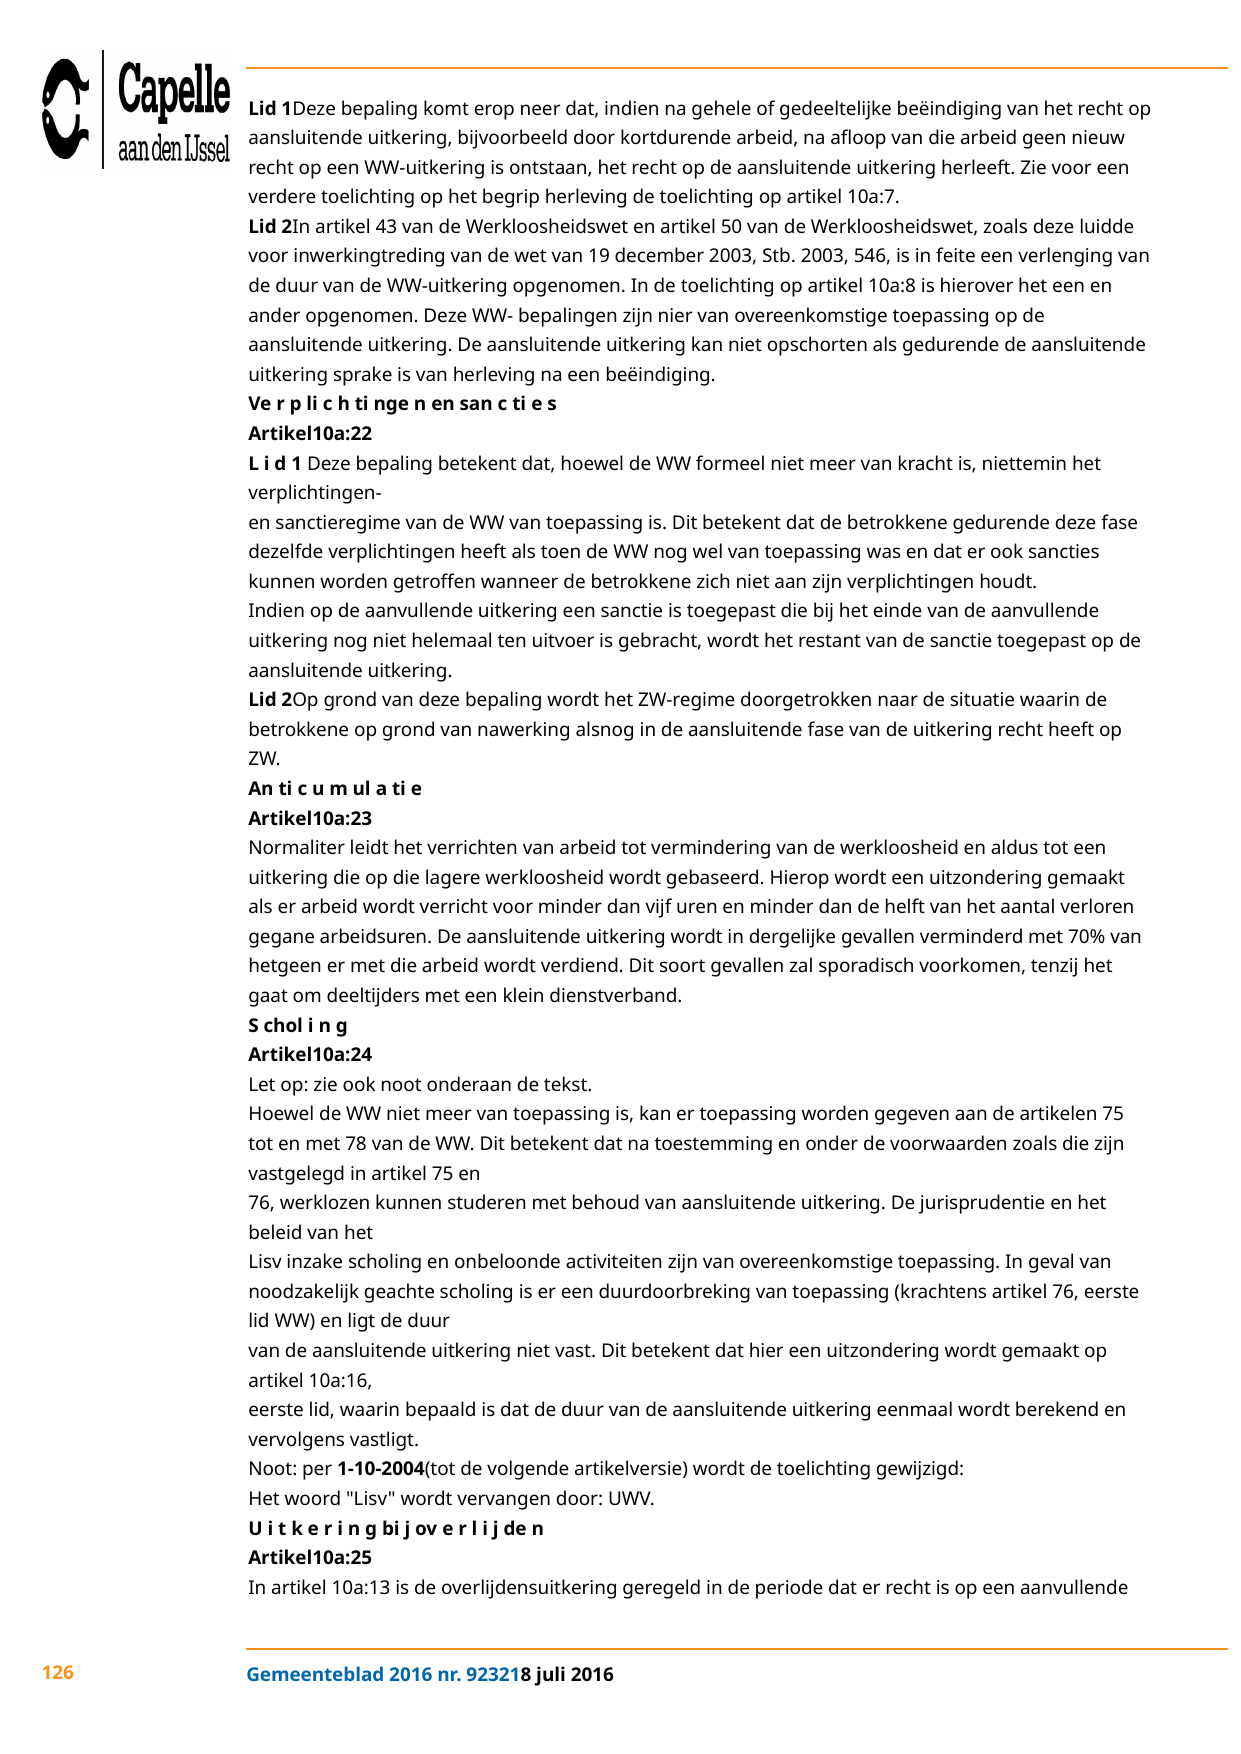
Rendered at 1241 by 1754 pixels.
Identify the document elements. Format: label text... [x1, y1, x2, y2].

text S chol i n g [248, 1012, 1152, 1038]
text Noot: per 1-10-2004(tot de volgende artikelversie) wordt de toelichting gewijzigd: [248, 1456, 1152, 1481]
text U i t k e r i n g bi j ov e r l i j de n [248, 1515, 1152, 1541]
text Let op: zie ook noot onderaan de tekst. [248, 1071, 1152, 1097]
text Artikel10a:24 [248, 1041, 1152, 1067]
text eerste lid, waarin bepaald is dat de duur van de aansluitende uitkering eenmaal wordt berekend en vervolgens vastligt. [248, 1396, 1152, 1452]
text In artikel 10a:13 is de overlijdensuitkering geregeld in de periode dat er recht is op een aanvullende [248, 1574, 1152, 1600]
text Lisv inzake scholing en onbeloonde activiteiten zijn van overeenkomstige toepassing. In geval van noodzakelijk geachte scholing is er een duurdoorbreking van toepassing (krachtens artikel 76, eerste lid WW) en ligt de duur [248, 1248, 1152, 1333]
text 76, werklozen kunnen studeren met behoud van aansluitende uitkering. De jurisprudentie en het beleid van het [248, 1189, 1152, 1245]
text Normaliter leidt het verrichten van arbeid tot vermindering van de werkloosheid en aldus tot een uitkering die op die lagere werkloosheid wordt gebaseerd. Hierop wordt een uitzondering gemaakt als er arbeid wordt verricht voor minder dan vijf uren en minder dan de helft van het aantal verloren gegane arbeidsuren. De aansluitende uitkering wordt in dergelijke gevallen verminderd met 70% van hetgeen er met die arbeid wordt verdiend. Dit soort gevallen zal sporadisch voorkomen, tenzij het gaat om deeltijders met een klein dienstverband. [248, 834, 1152, 1008]
text Artikel10a:22 [248, 420, 1152, 446]
text Lid 2Op grond van deze bepaling wordt het ZW-regime doorgetrokken naar de situatie waarin de betrokkene op grond van nawerking alsnog in de aansluitende fase van de uitkering recht heeft op ZW. [248, 686, 1152, 771]
text Lid 1Deze bepaling komt erop neer dat, indien na gehele of gedeeltelijke beëindiging van het recht op [248, 95, 1152, 121]
text Lid 2In artikel 43 van de Werkloosheidswet en artikel 50 van de Werkloosheidswet, zoals deze luidde voor inwerkingtreding van de wet van 19 december 2003, Stb. 2003, 546, is in feite een verlenging van de duur van de WW-uitkering opgenomen. In de toelichting op artikel 10a:8 is hierover het een en ander opgenomen. Deze WW- bepalingen zijn nier van overeenkomstige toepassing op de aansluitende uitkering. De aansluitende uitkering kan niet opschorten als gedurende de aansluitende uitkering sprake is van herleving na een beëindiging. [248, 213, 1152, 387]
text Het woord "Lisv" wordt vervangen door: UWV. [248, 1485, 1152, 1511]
text L i d 1 Deze bepaling betekent dat, hoewel de WW formeel niet meer van kracht is, niettemin het verplichtingen- [248, 450, 1152, 505]
text Artikel10a:23 [248, 805, 1152, 831]
text Ve r p li c h ti nge n en san c ti e s [248, 391, 1152, 416]
text Artikel10a:25 [248, 1544, 1152, 1570]
text en sanctieregime van de WW van toepassing is. Dit betekent dat de betrokkene gedurende deze fase dezelfde verplichtingen heeft als toen de WW nog wel van toepassing was en dat er ook sancties kunnen worden getroffen wanneer de betrokkene zich niet aan zijn verplichtingen houdt. [248, 509, 1152, 594]
text Indien op de aanvullende uitkering een sanctie is toegepast die bij het einde van de aanvullende uitkering nog niet helemaal ten uitvoer is gebracht, wordt het restant van de sanctie toegepast op de aansluitende uitkering. [248, 598, 1152, 683]
text van de aansluitende uitkering niet vast. Dit betekent dat hier een uitzondering wordt gemaakt op artikel 10a:16, [248, 1337, 1152, 1393]
text Hoewel de WW niet meer van toepassing is, kan er toepassing worden gegeven aan de artikelen 75 tot en met 78 van de WW. Dit betekent dat na toestemming en onder de voorwaarden zoals die zijn vastgelegd in artikel 75 en [248, 1101, 1152, 1186]
text aansluitende uitkering, bijvoorbeeld door kortdurende arbeid, na afloop van die arbeid geen nieuw recht op een WW-uitkering is ontstaan, het recht op de aansluitende uitkering herleeft. Zie voor een verdere toelichting op het begrip herleving de toelichting op artikel 10a:7. [248, 124, 1152, 209]
picture [41, 47, 231, 172]
text An ti c u m ul a ti e [248, 775, 1152, 801]
